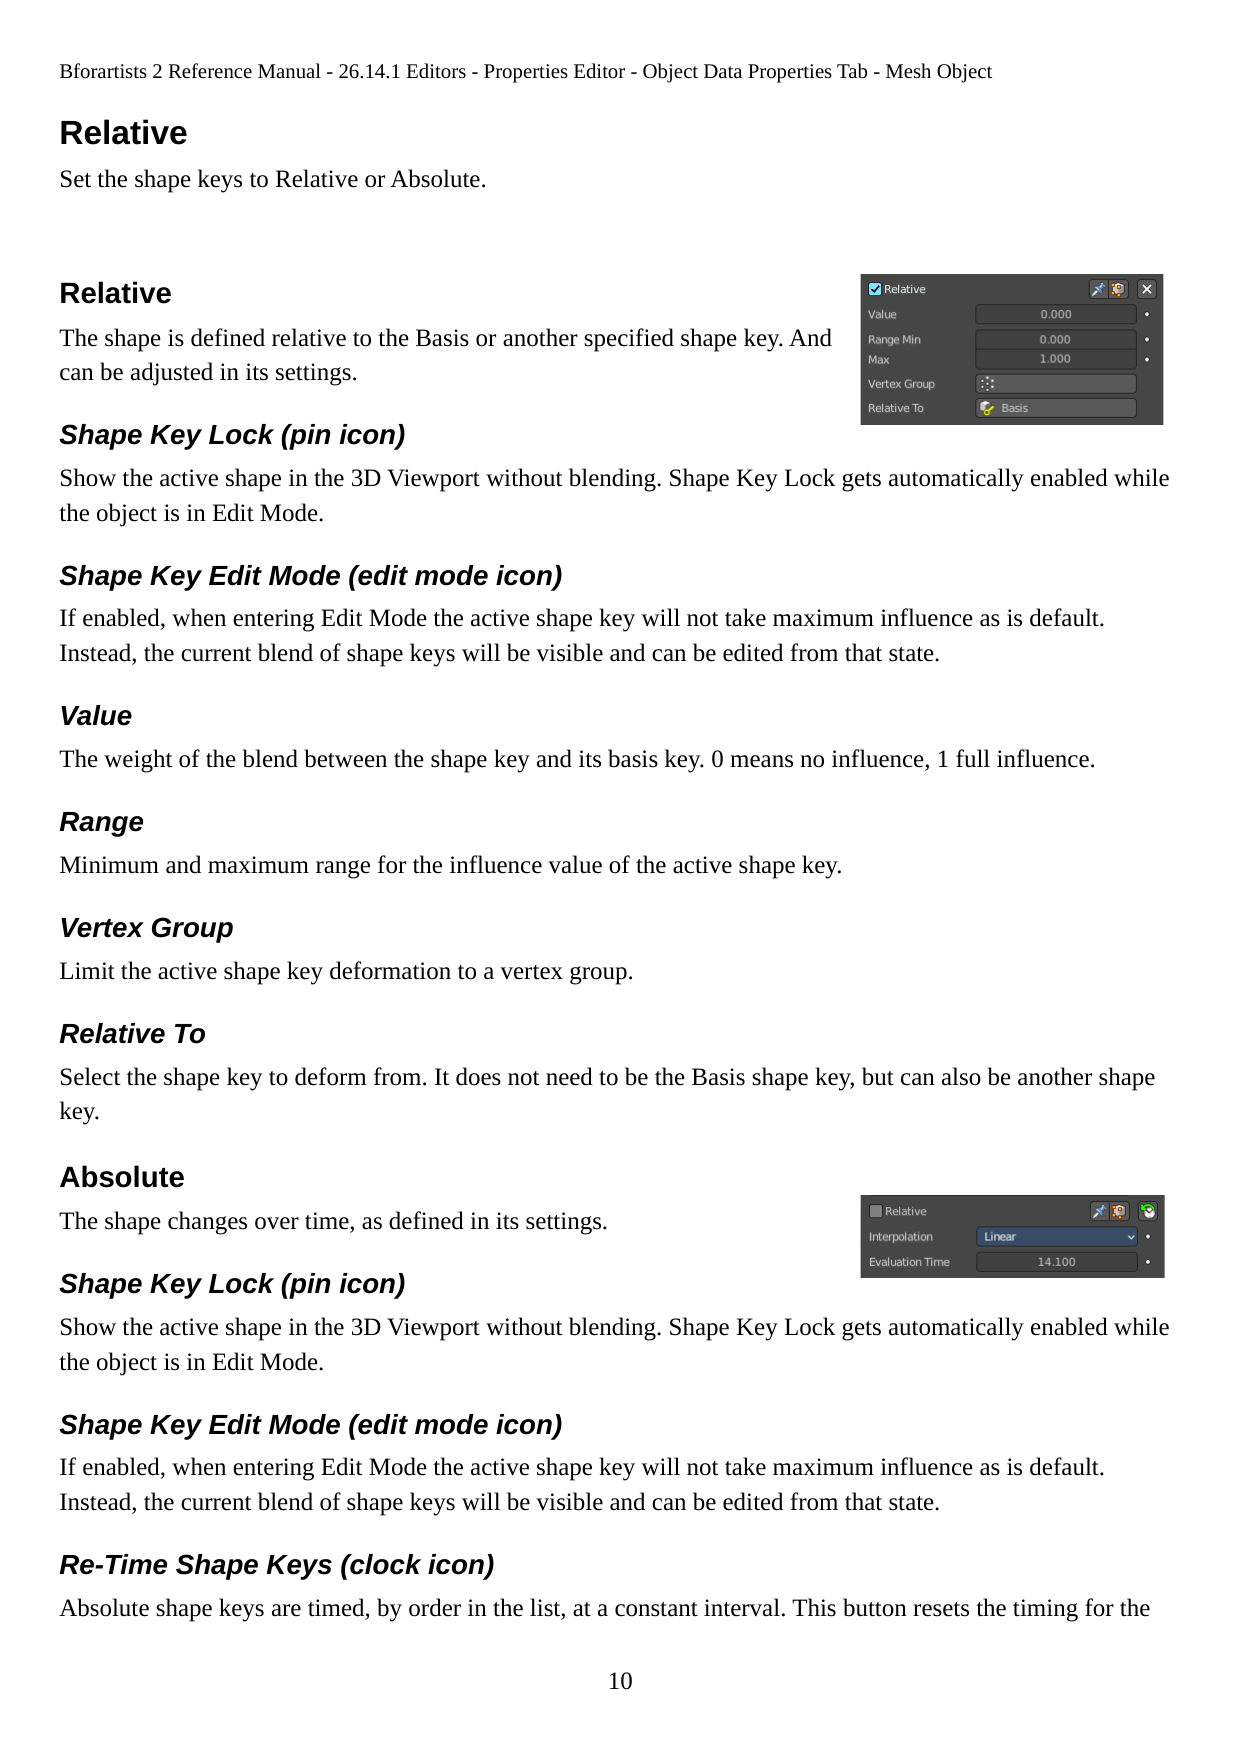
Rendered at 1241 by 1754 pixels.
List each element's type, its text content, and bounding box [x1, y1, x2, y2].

text The weight of the blend between the shape key and its basis key. 0 means no influence, 1 full influence. [59, 744, 1181, 773]
picture [860, 1195, 1165, 1278]
text If enabled, when entering Edit Mode the active shape key will not take maximum influence as is default. Instead, the current blend of shape keys will be visible and can be edited from that state. [59, 603, 1181, 667]
text Set the shape keys to Relative or Absolute. [59, 164, 1181, 192]
subtitle [1164, 276, 1181, 310]
text If enabled, when entering Edit Mode the active shape key will not take maximum influence as is default. Instead, the current blend of shape keys will be visible and can be edited from that state. [59, 1452, 1181, 1516]
text Show the active shape in the 3D Viewport without blending. Shape Key Lock gets automatically enabled while the object is in Edit Mode. [59, 1312, 1181, 1375]
subtitle Re-Time Shape Keys (clock icon) [59, 1548, 1181, 1580]
subtitle Value [59, 699, 1181, 731]
subtitle Relative To [59, 1017, 1181, 1049]
text Minimum and maximum range for the influence value of the active shape key. [59, 850, 1181, 879]
subtitle Shape Key Edit Mode (edit mode icon) [59, 559, 1181, 591]
text Limit the active shape key deformation to a vertex group. [59, 956, 1181, 984]
text The shape changes over time, as defined in its settings. [59, 1206, 860, 1235]
subtitle Vertex Group [59, 911, 1181, 943]
subtitle Absolute [59, 1160, 1181, 1194]
picture [860, 274, 1164, 425]
text Show the active shape in the 3D Viewport without blending. Shape Key Lock gets automatically enabled while the object is in Edit Mode. [59, 463, 1181, 526]
subtitle Shape Key Lock (pin icon) [59, 419, 1181, 451]
text The shape is defined relative to the Basis or another specified shape key. And can be adjusted in its settings. [59, 323, 860, 386]
text Absolute shape keys are timed, by order in the list, at a constant interval. This button resets the timing for the [59, 1593, 1181, 1622]
subtitle Shape Key Lock (pin icon) [59, 1268, 1181, 1299]
subtitle Relative [59, 113, 1181, 151]
subtitle Shape Key Edit Mode (edit mode icon) [59, 1408, 1181, 1440]
subtitle Relative [59, 276, 860, 310]
subtitle Range [59, 806, 1181, 837]
text Select the shape key to deform from. It does not need to be the Basis shape key, but can also be another shape key. [59, 1062, 1181, 1125]
